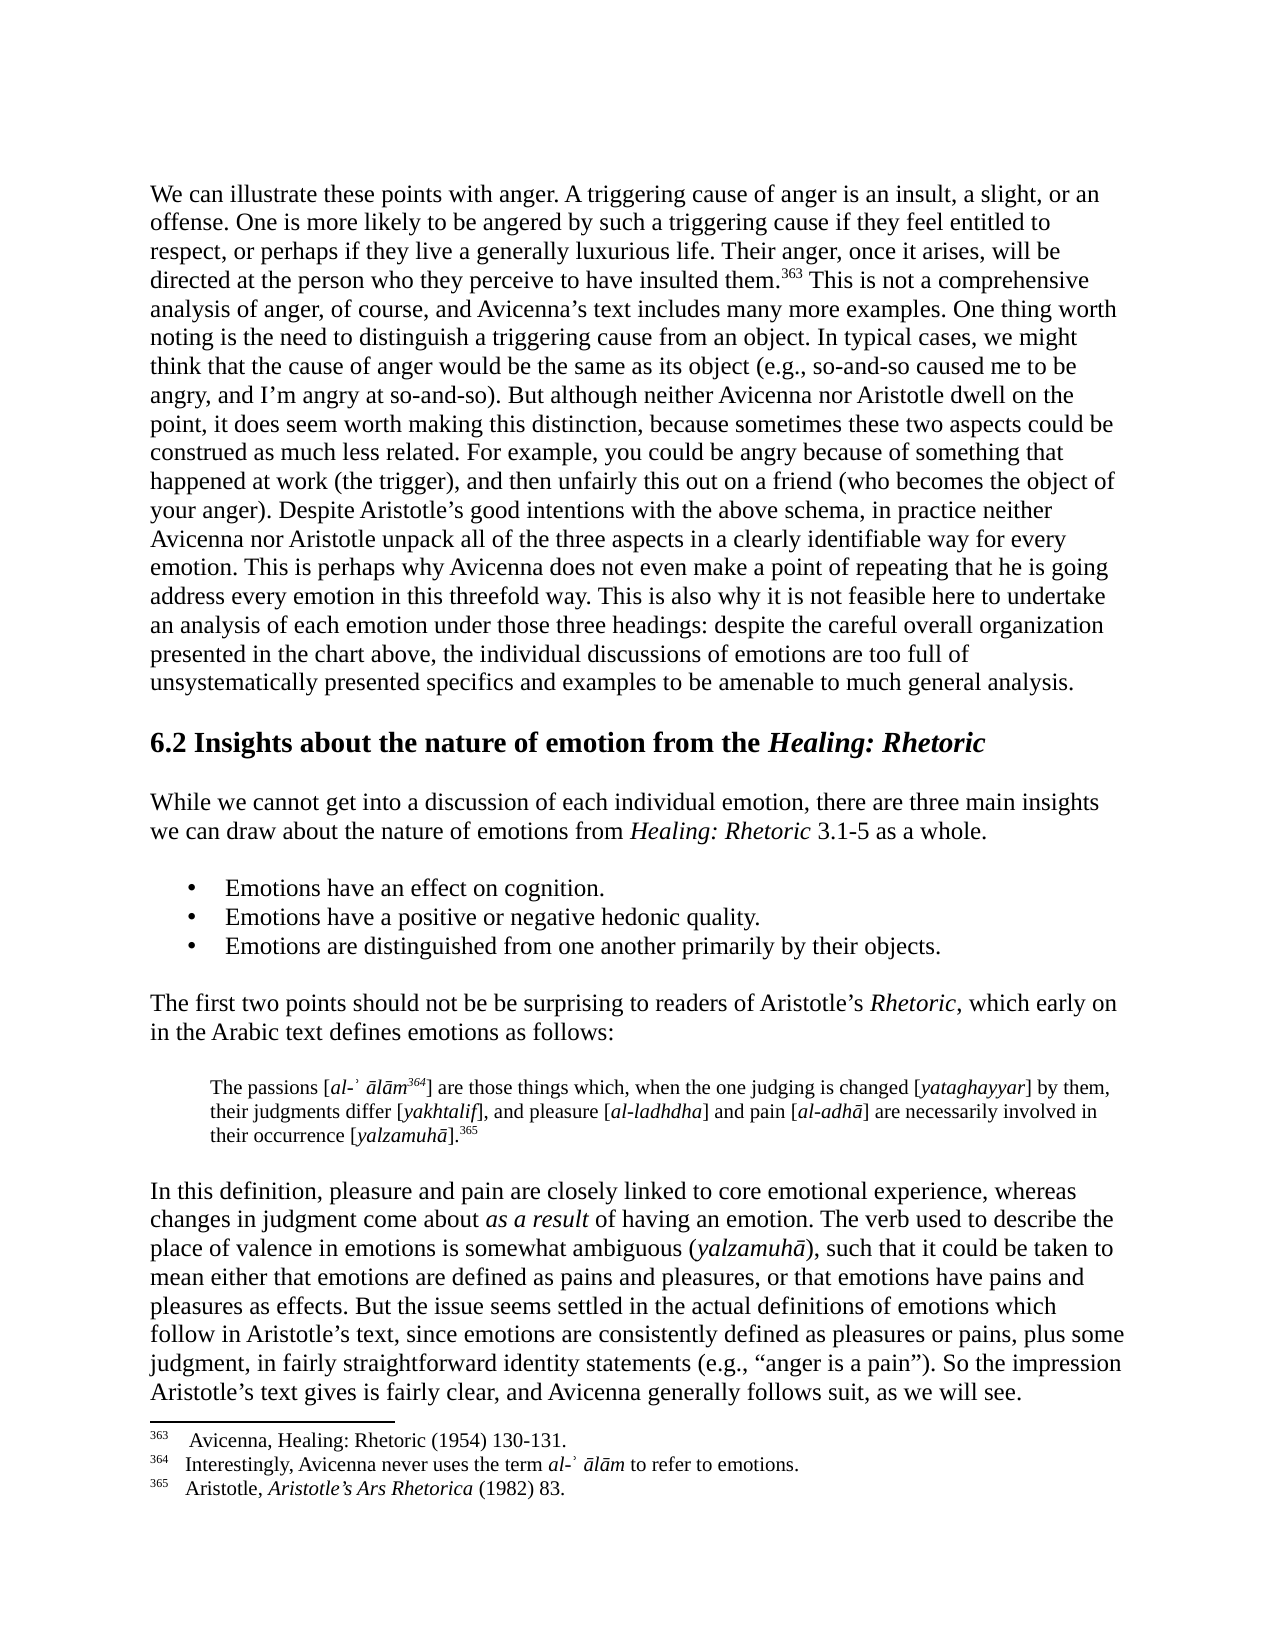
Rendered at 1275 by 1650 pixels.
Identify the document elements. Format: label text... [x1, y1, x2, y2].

text The passions [al-ʾ ālām] are those things which, when the one judging is changed [yataghayyar] by them, their judgments differ [yakhtalif], and pleasure [al-ladhdha] and pain [al-adhā] are necessarily involved in their occurrence [yalzamuhā]. [210, 1075, 1125, 1147]
text Avicenna, Healing: Rhetoric (1954) 130-131. [150, 1428, 1125, 1452]
text We can illustrate these points with anger. A triggering cause of anger is an insult, a slight, or an offense. One is more likely to be angered by such a triggering cause if they feel entitled to respect, or perhaps if they live a generally luxurious life. Their anger, once it arises, will be directed at the person who they perceive to have insulted them. This is not a comprehensive analysis of anger, of course, and Avicenna’s text includes many more examples. One thing worth noting is the need to distinguish a triggering cause from an object. In typical cases, we might think that the cause of anger would be the same as its object (e.g., so-and-so caused me to be angry, and I’m angry at so-and-so). But although neither Avicenna nor Aristotle dwell on the point, it does seem worth making this distinction, because sometimes these two aspects could be construed as much less related. For example, you could be angry because of something that happened at work (the trigger), and then unfairly this out on a friend (who becomes the object of your anger). Despite Aristotle’s good intentions with the above schema, in practice neither Avicenna nor Aristotle unpack all of the three aspects in a clearly identifiable way for every emotion. This is perhaps why Avicenna does not even make a point of repeating that he is going address every emotion in this threefold way. This is also why it is not feasible here to undertake an analysis of each emotion under those three headings: despite the careful overall organization presented in the chart above, the individual discussions of emotions are too full of unsystematically presented specifics and examples to be amenable to much general analysis. [150, 179, 1125, 696]
subtitle 6.2 Insights about the nature of emotion from the Healing: Rhetoric [150, 725, 1125, 758]
list Emotions have an effect on cognition. [187, 873, 1125, 902]
text Interestingly, Avicenna never uses the term al-ʾ ālām to refer to emotions. [150, 1452, 1125, 1476]
list Emotions have a positive or negative hedonic quality. [187, 902, 1125, 931]
text Aristotle, Aristotle’s Ars Rhetorica (1982) 83. [150, 1476, 1125, 1500]
text The first two points should not be be surprising to readers of Aristotle’s Rhetoric, which early on in the Arabic text defines emotions as follows: [150, 988, 1125, 1046]
text In this definition, pleasure and pain are closely linked to core emotional experience, whereas changes in judgment come about as a result of having an emotion. The verb used to describe the place of valence in emotions is somewhat ambiguous (yalzamuhā), such that it could be taken to mean either that emotions are defined as pains and pleasures, or that emotions have pains and pleasures as effects. But the issue seems settled in the actual definitions of emotions which follow in Aristotle’s text, since emotions are consistently defined as pleasures or pains, plus some judgment, in fairly straightforward identity statements (e.g., “anger is a pain”). So the impression Aristotle’s text gives is fairly clear, and Avicenna generally follows suit, as we will see. [150, 1176, 1125, 1406]
text While we cannot get into a discussion of each individual emotion, there are three main insights we can draw about the nature of emotions from Healing: Rhetoric 3.1-5 as a whole. [150, 787, 1125, 845]
list Emotions are distinguished from one another primarily by their objects. [187, 931, 1125, 960]
